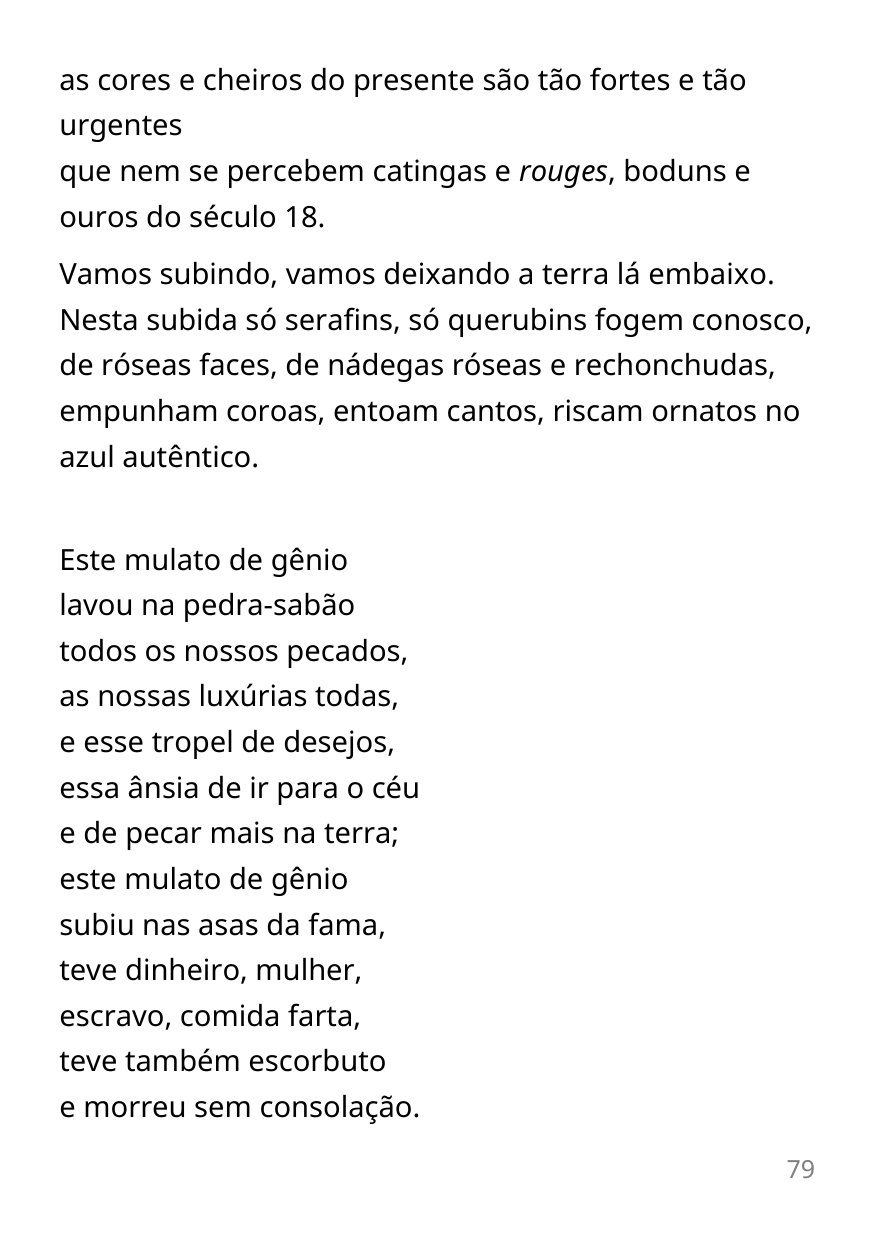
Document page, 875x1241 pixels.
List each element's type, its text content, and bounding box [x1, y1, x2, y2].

text as cores e cheiros do presente são tão fortes e tão urgentes que nem se percebem catingas e rouges, boduns e ouros do século 18. [59, 59, 815, 236]
text Este mulato de gênio lavou na pedra-sabão todos os nossos pecados, as nossas luxúrias todas, e esse tropel de desejos, essa ânsia de ir para o céu e de pecar mais na terra; este mulato de gênio subiu nas asas da fama, teve dinheiro, mulher, escravo, comida farta, teve também escorbuto e morreu sem consolação. [59, 493, 815, 1126]
text Vamos subindo, vamos deixando a terra lá embaixo. Nesta subida só serafins, só querubins fogem conosco, de róseas faces, de nádegas róseas e rechonchudas, empunham coroas, entoam cantos, riscam ornatos no azul autêntico. [59, 253, 815, 476]
